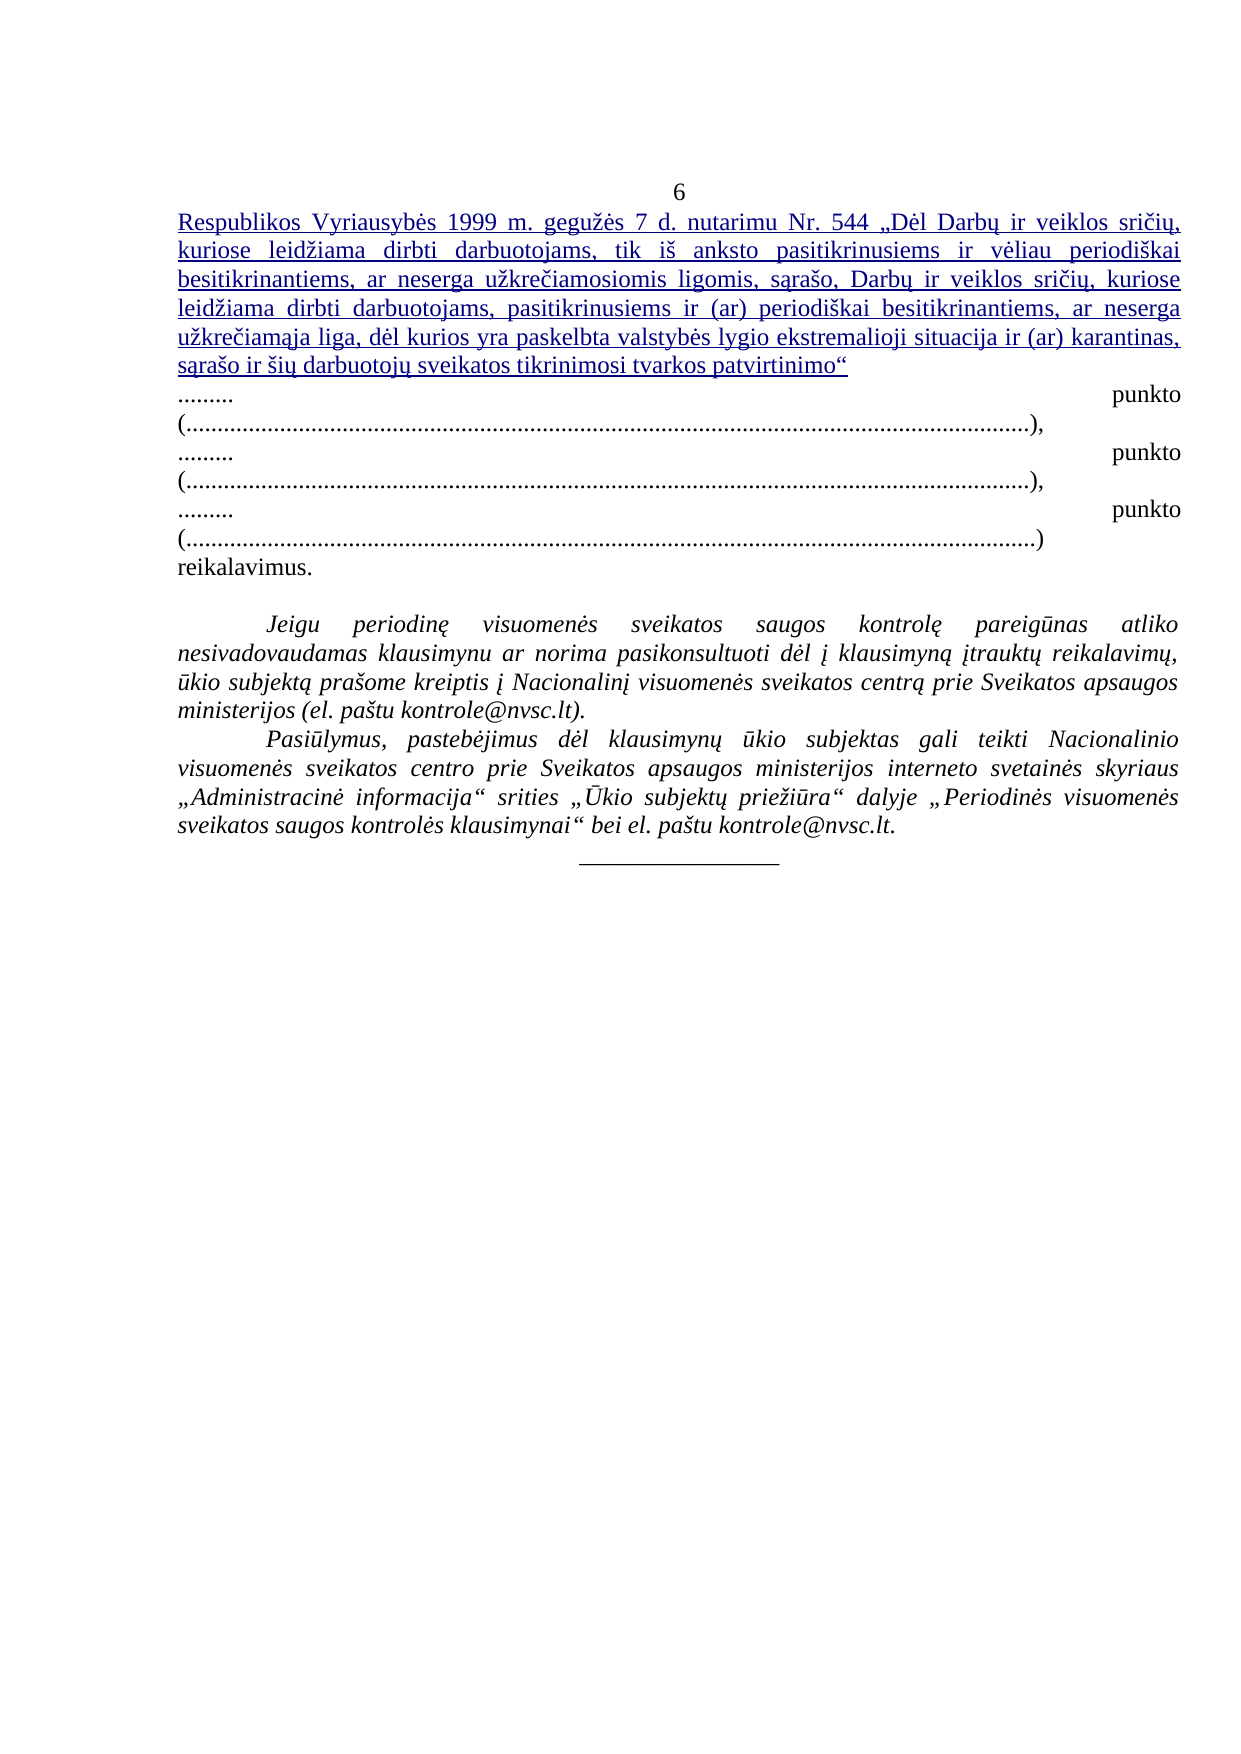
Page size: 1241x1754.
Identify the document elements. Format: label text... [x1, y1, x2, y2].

text ________________ [177, 839, 1181, 868]
text Jeigu periodinę visuomenės sveikatos saugos kontrolę pareigūnas atliko nesivadovaudamas klausimynu ar norima pasikonsultuoti dėl į klausimyną įtrauktų reikalavimų, ūkio subjektą prašome kreiptis į Nacionalinį visuomenės sveikatos centrą prie Sveikatos apsaugos ministerijos (el. paštu kontrole@nvsc.lt). [177, 609, 1181, 724]
text Pasiūlymus, pastebėjimus dėl klausimynų ūkio subjektas gali teikti Nacionalinio visuomenės sveikatos centro prie Sveikatos apsaugos ministerijos interneto svetainės skyriaus „Administracinė informacija“ srities „Ūkio subjektų priežiūra“ dalyje „Periodinės visuomenės sveikatos saugos kontrolės klausimynai“ bei el. paštu kontrole@nvsc.lt. [177, 724, 1181, 839]
text leidžiama dirbti darbuotojams, pasitikrinusiems ir (ar) periodiškai besitikrinantiems, ar neserga [177, 290, 1181, 318]
text užkrečiamąja liga, dėl kurios yra paskelbta valstybės lygio ekstremalioji situacija ir (ar) karantinas, [177, 319, 1181, 347]
text ......... punkto (.......................................................................................................................................), [177, 379, 1181, 437]
text besitikrinantiems, ar neserga užkrečiamosiomis ligomis, sąrašo, Darbų ir veiklos sričių, kuriose [177, 261, 1181, 289]
text ......... punkto (.......................................................................................................................................), [177, 437, 1181, 494]
text ......... punkto (........................................................................................................................................) [177, 494, 1181, 552]
text sąrašo ir šių darbuotojų sveikatos tikrinimosi tvarkos patvirtinimo“ [177, 348, 1181, 379]
text reikalavimus. [177, 552, 1181, 580]
text Respublikos Vyriausybės 1999 m. gegužės 7 d. nutarimu Nr. 544 „Dėl Darbų ir veiklos sričių, [177, 207, 1181, 232]
text kuriose leidžiama dirbti darbuotojams, tik iš anksto pasitikrinusiems ir vėliau periodiškai [177, 233, 1181, 260]
